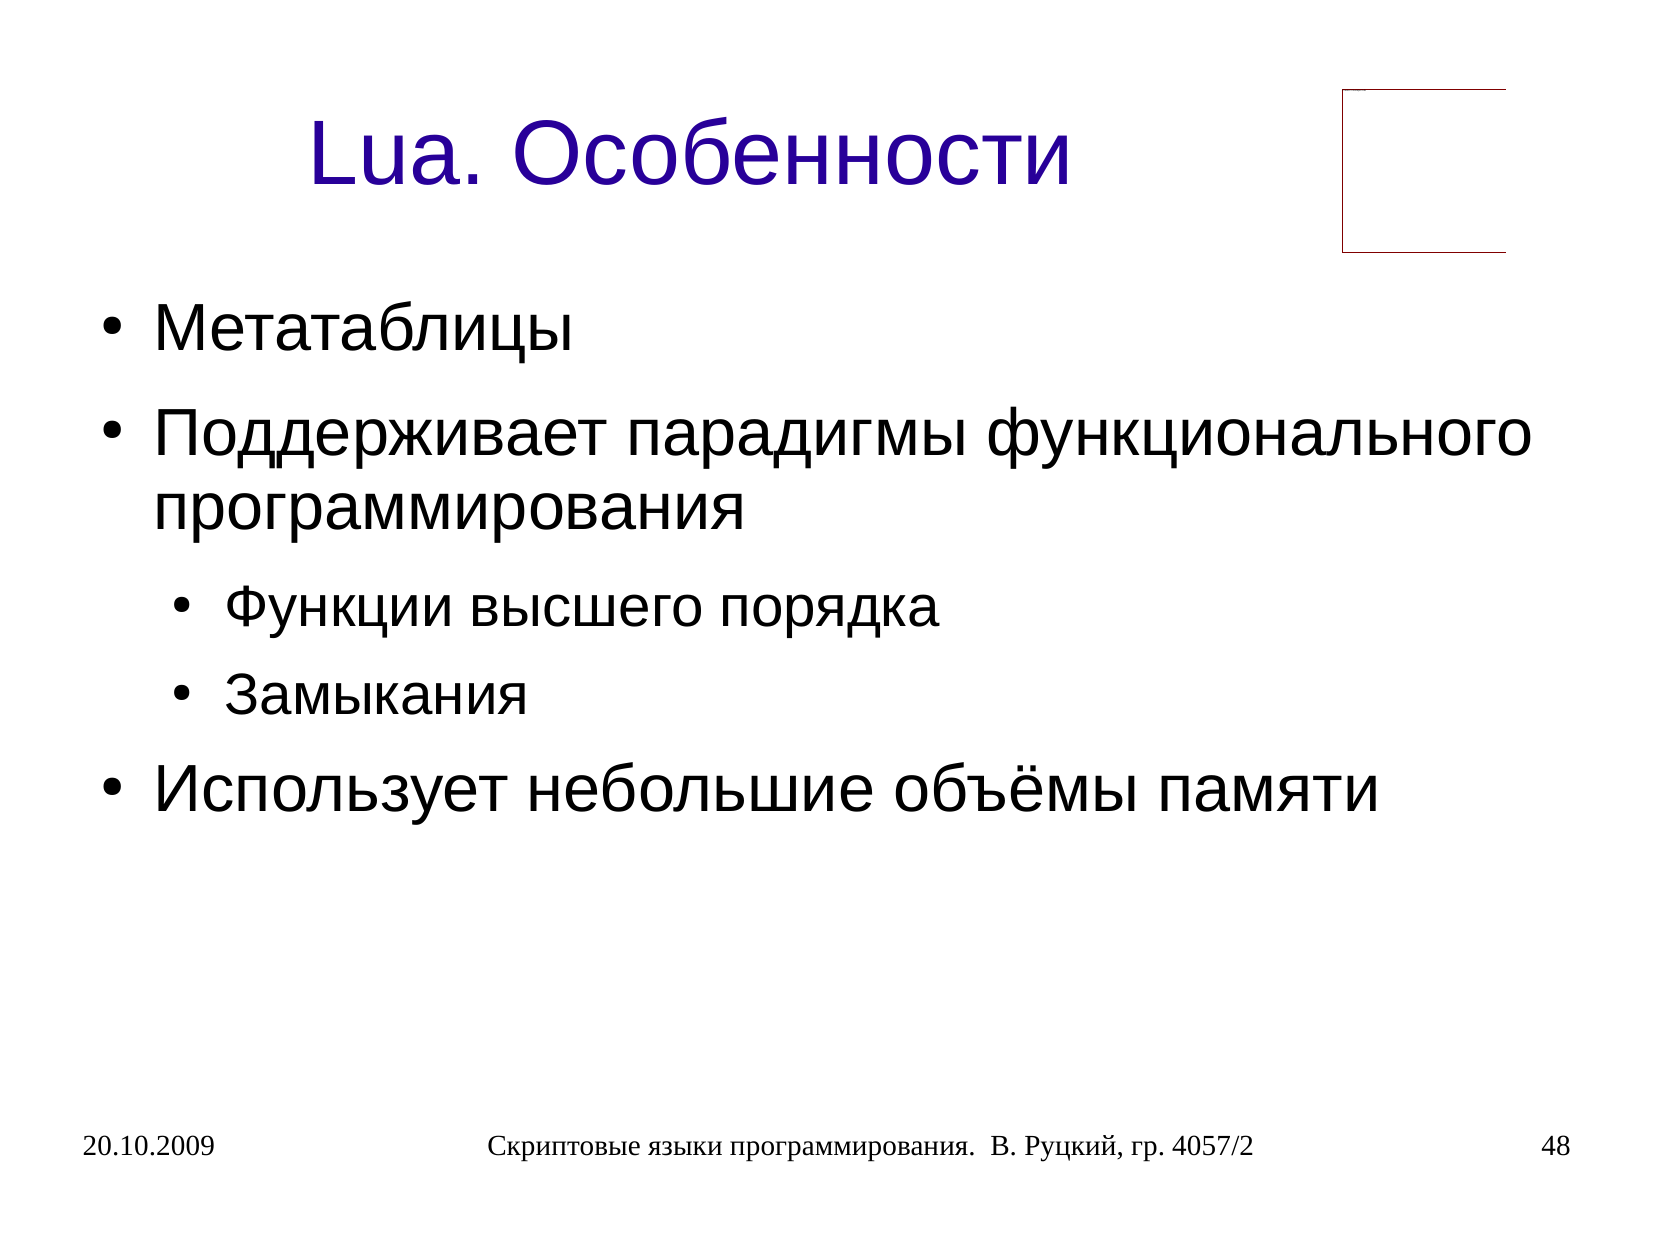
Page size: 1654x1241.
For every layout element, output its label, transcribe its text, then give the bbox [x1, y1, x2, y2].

list Метатаблицы Поддерживает парадигмы функционального программирования Функции высшего порядка Замыкания Использует небольшие объёмы памяти [82, 290, 1571, 1109]
picture [1341, 88, 1506, 253]
title Lua. Особенности [82, 49, 1300, 257]
